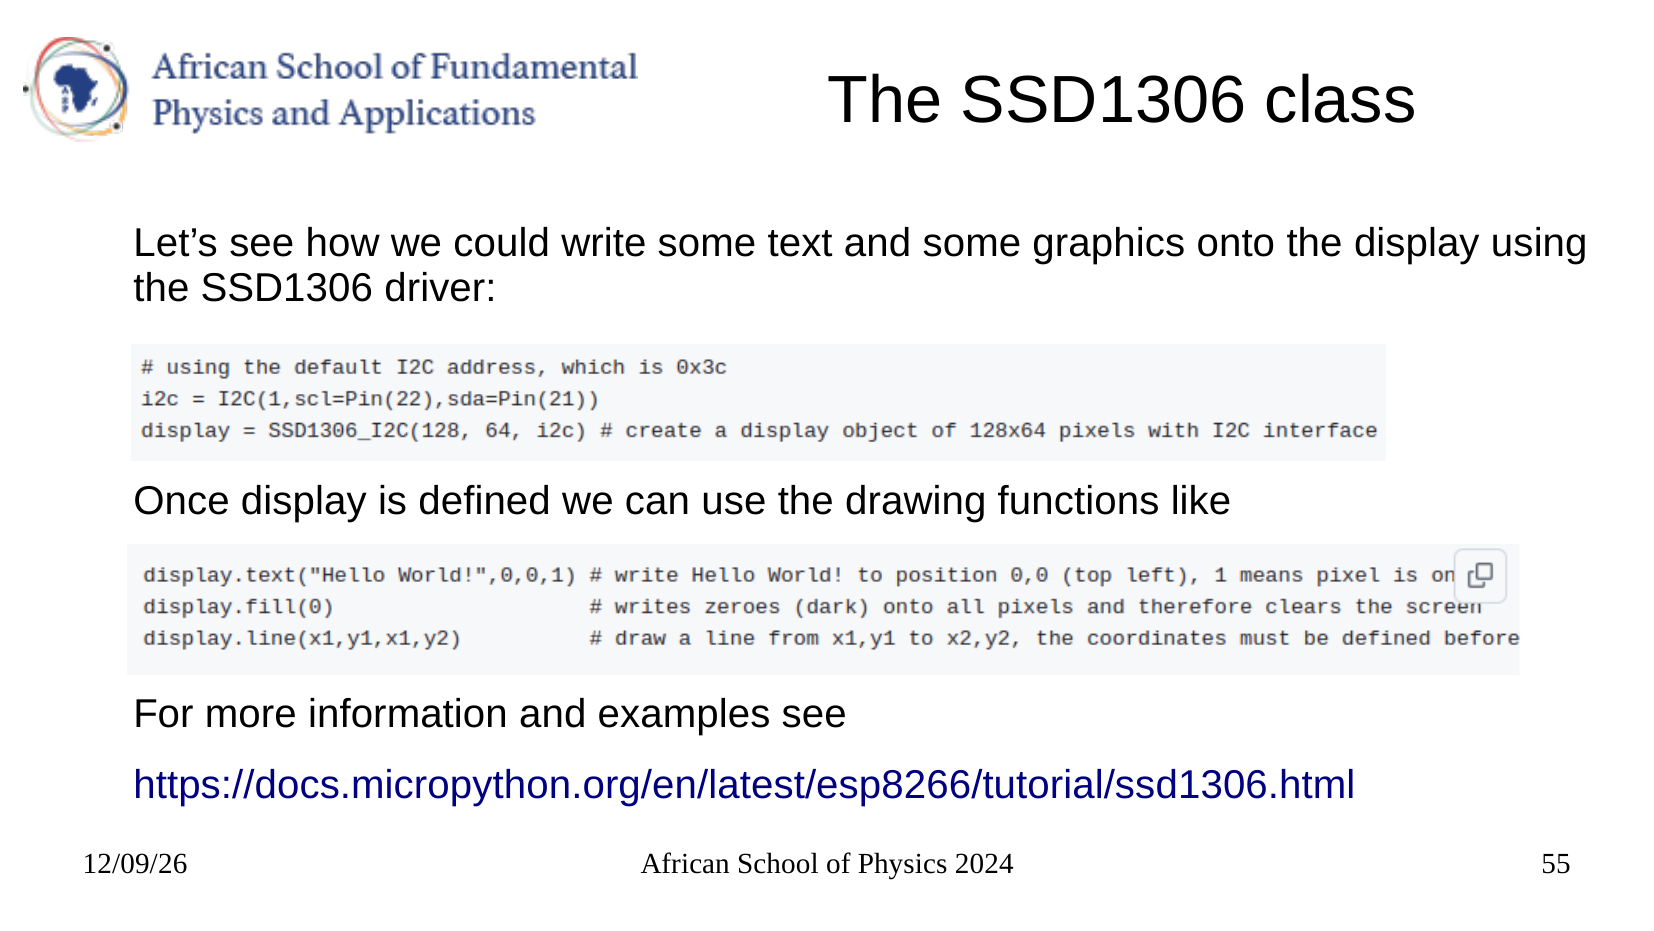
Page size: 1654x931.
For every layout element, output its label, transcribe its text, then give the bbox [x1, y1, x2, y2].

picture [127, 544, 1526, 675]
picture [131, 344, 1386, 461]
picture [23, 37, 635, 142]
list Let’s see how we could write some text and some graphics onto the display using the SSD1306 driver: Once display is defined we can use the drawing functions like For more information and examples see https://docs.micropython.org/en/latest/esp8266/tutorial/ssd1306.html [133, 219, 1622, 813]
title The SSD1306 class [635, 21, 1610, 177]
